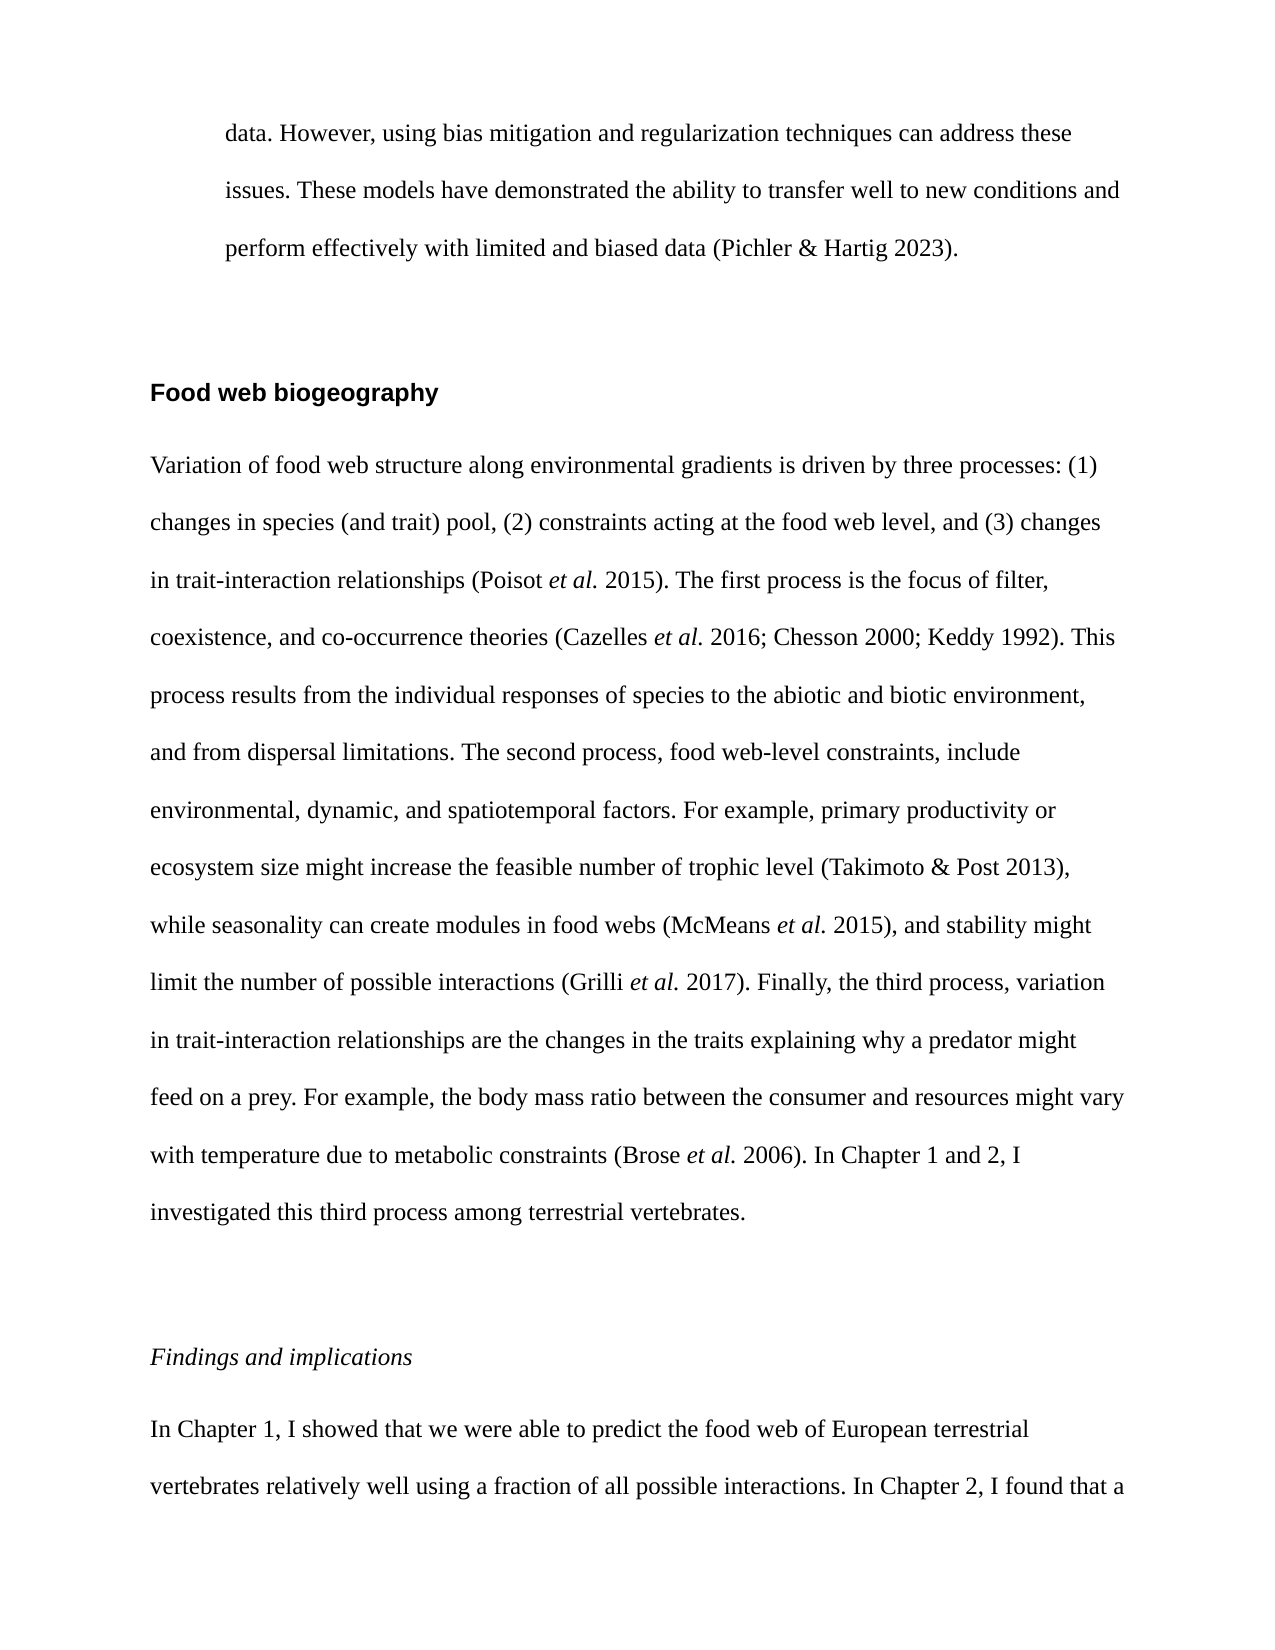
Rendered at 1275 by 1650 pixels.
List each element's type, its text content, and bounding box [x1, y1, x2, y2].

text Variation of food web structure along environmental gradients is driven by three processes: (1) changes in species (and trait) pool, (2) constraints acting at the food web level, and (3) changes in trait-interaction relationships (Poisot et al. 2015). The first process is the focus of filter, coexistence, and co-occurrence theories (Cazelles et al. 2016; Chesson 2000; Keddy 1992). This process results from the individual responses of species to the abiotic and biotic environment, and from dispersal limitations. The second process, food web-level constraints, include environmental, dynamic, and spatiotemporal factors. For example, primary productivity or ecosystem size might increase the feasible number of trophic level (Takimoto & Post 2013), while seasonality can create modules in food webs (McMeans et al. 2015), and stability might limit the number of possible interactions (Grilli et al. 2017). Finally, the third process, variation in trait-interaction relationships are the changes in the traits explaining why a predator might feed on a prey. For example, the body mass ratio between the consumer and resources might vary with temperature due to metabolic constraints (Brose et al. 2006). In Chapter 1 and 2, I investigated this third process among terrestrial vertebrates. [150, 450, 1125, 1226]
text Findings and implications [150, 1342, 1125, 1370]
list data. However, using bias mitigation and regularization techniques can address these issues. These models have demonstrated the ability to transfer well to new conditions and perform effectively with limited and biased data (Pichler & Hartig 2023). [187, 118, 1125, 262]
text In Chapter 1, I showed that we were able to predict the food web of European terrestrial vertebrates relatively well using a fraction of all possible interactions. In Chapter 2, I found that a [150, 1414, 1125, 1500]
subtitle Food web biogeography [150, 377, 1125, 406]
